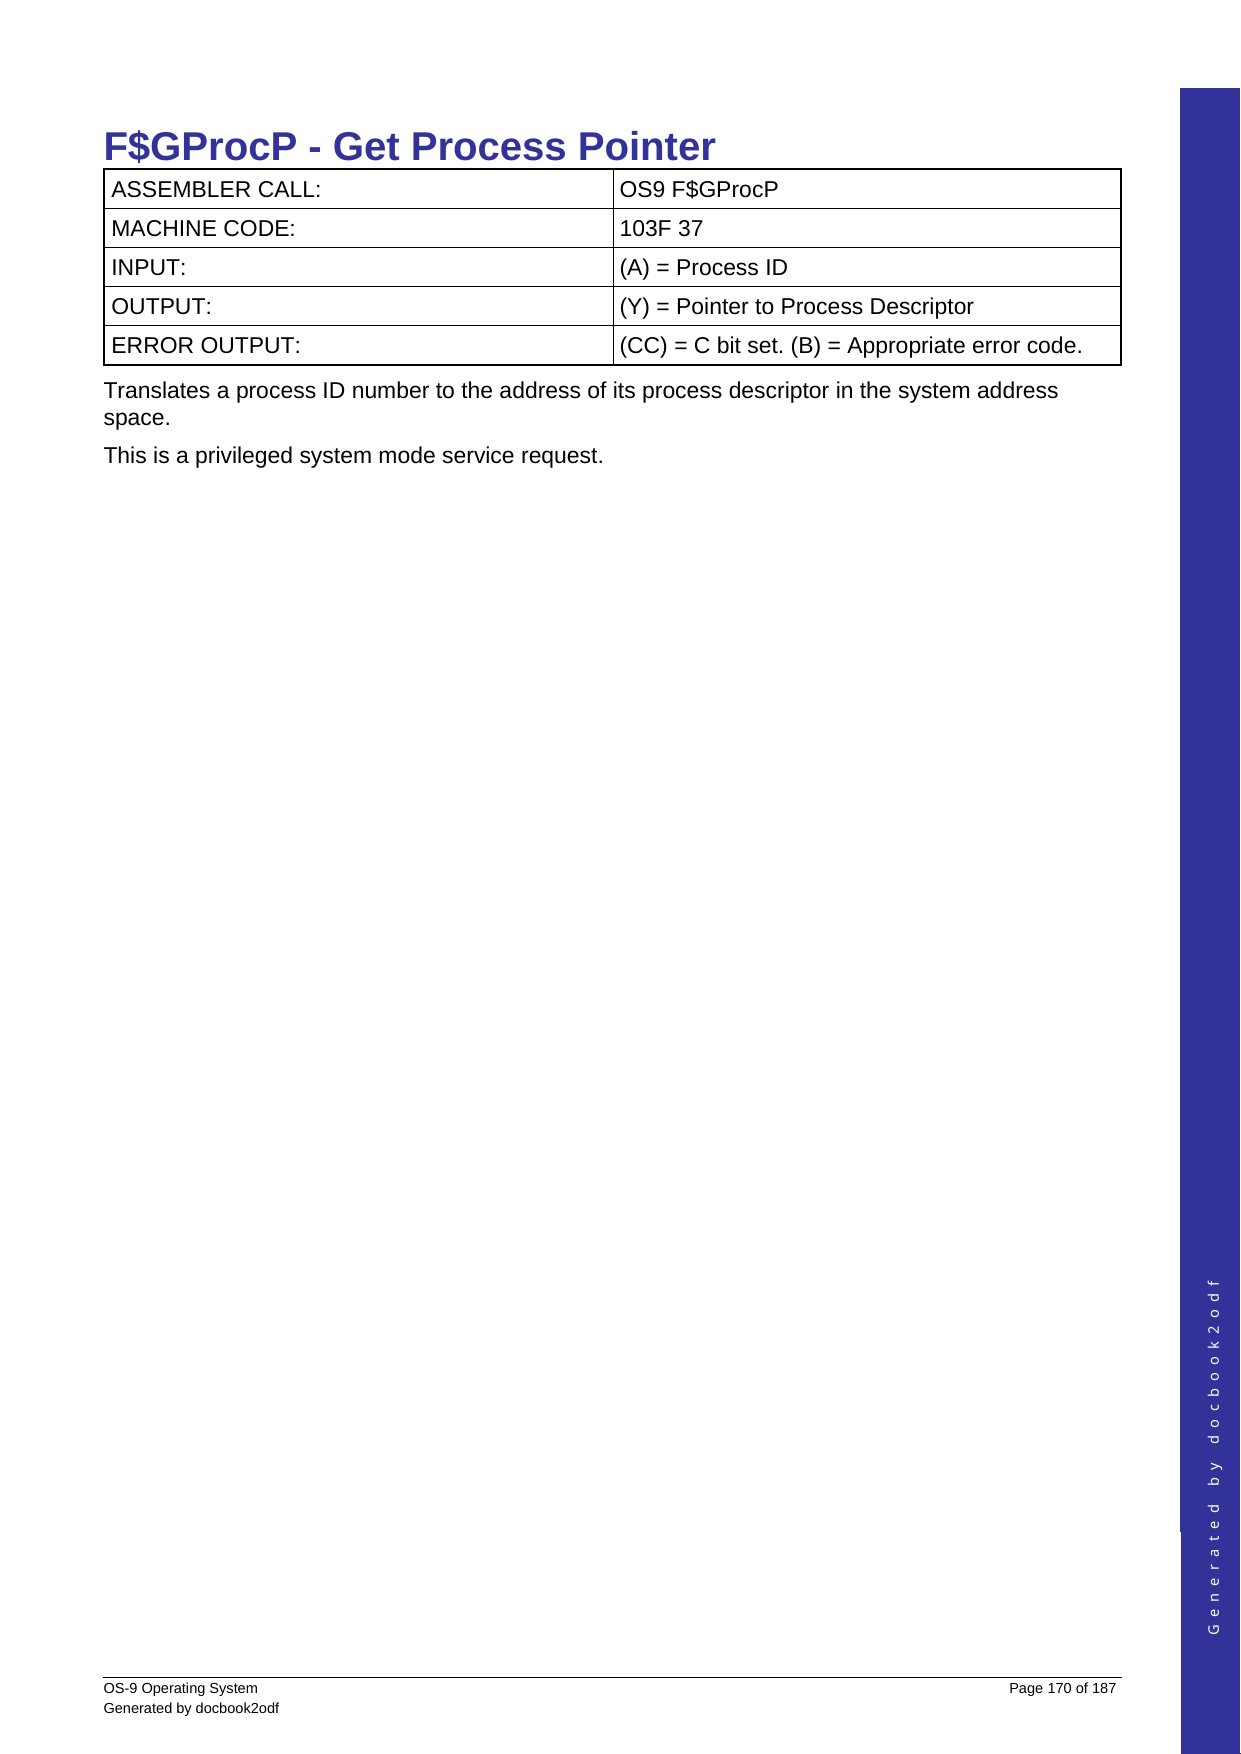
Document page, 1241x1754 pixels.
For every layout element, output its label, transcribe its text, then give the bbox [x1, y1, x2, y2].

table_cell INPUT: [105, 248, 613, 286]
table_cell OUTPUT: [105, 287, 613, 325]
table_cell (A) = Process ID [614, 248, 1120, 286]
table_cell (CC) = C bit set. (B) = Appropriate error code. [614, 326, 1120, 364]
table_header OS9 F$GProcP [614, 170, 1120, 208]
text Translates a process ID number to the address of its process descriptor in the system address space. [103, 377, 1122, 430]
table_cell 103F 37 [614, 209, 1120, 247]
table_cell (Y) = Pointer to Process Descriptor [614, 287, 1120, 325]
subtitle F$GProcP - Get Process Pointer [103, 122, 1122, 168]
text This is a privileged system mode service request. [103, 442, 1122, 468]
table_header ASSEMBLER CALL: [105, 170, 613, 208]
table_cell MACHINE CODE: [105, 209, 613, 247]
table_cell ERROR OUTPUT: [105, 326, 613, 364]
